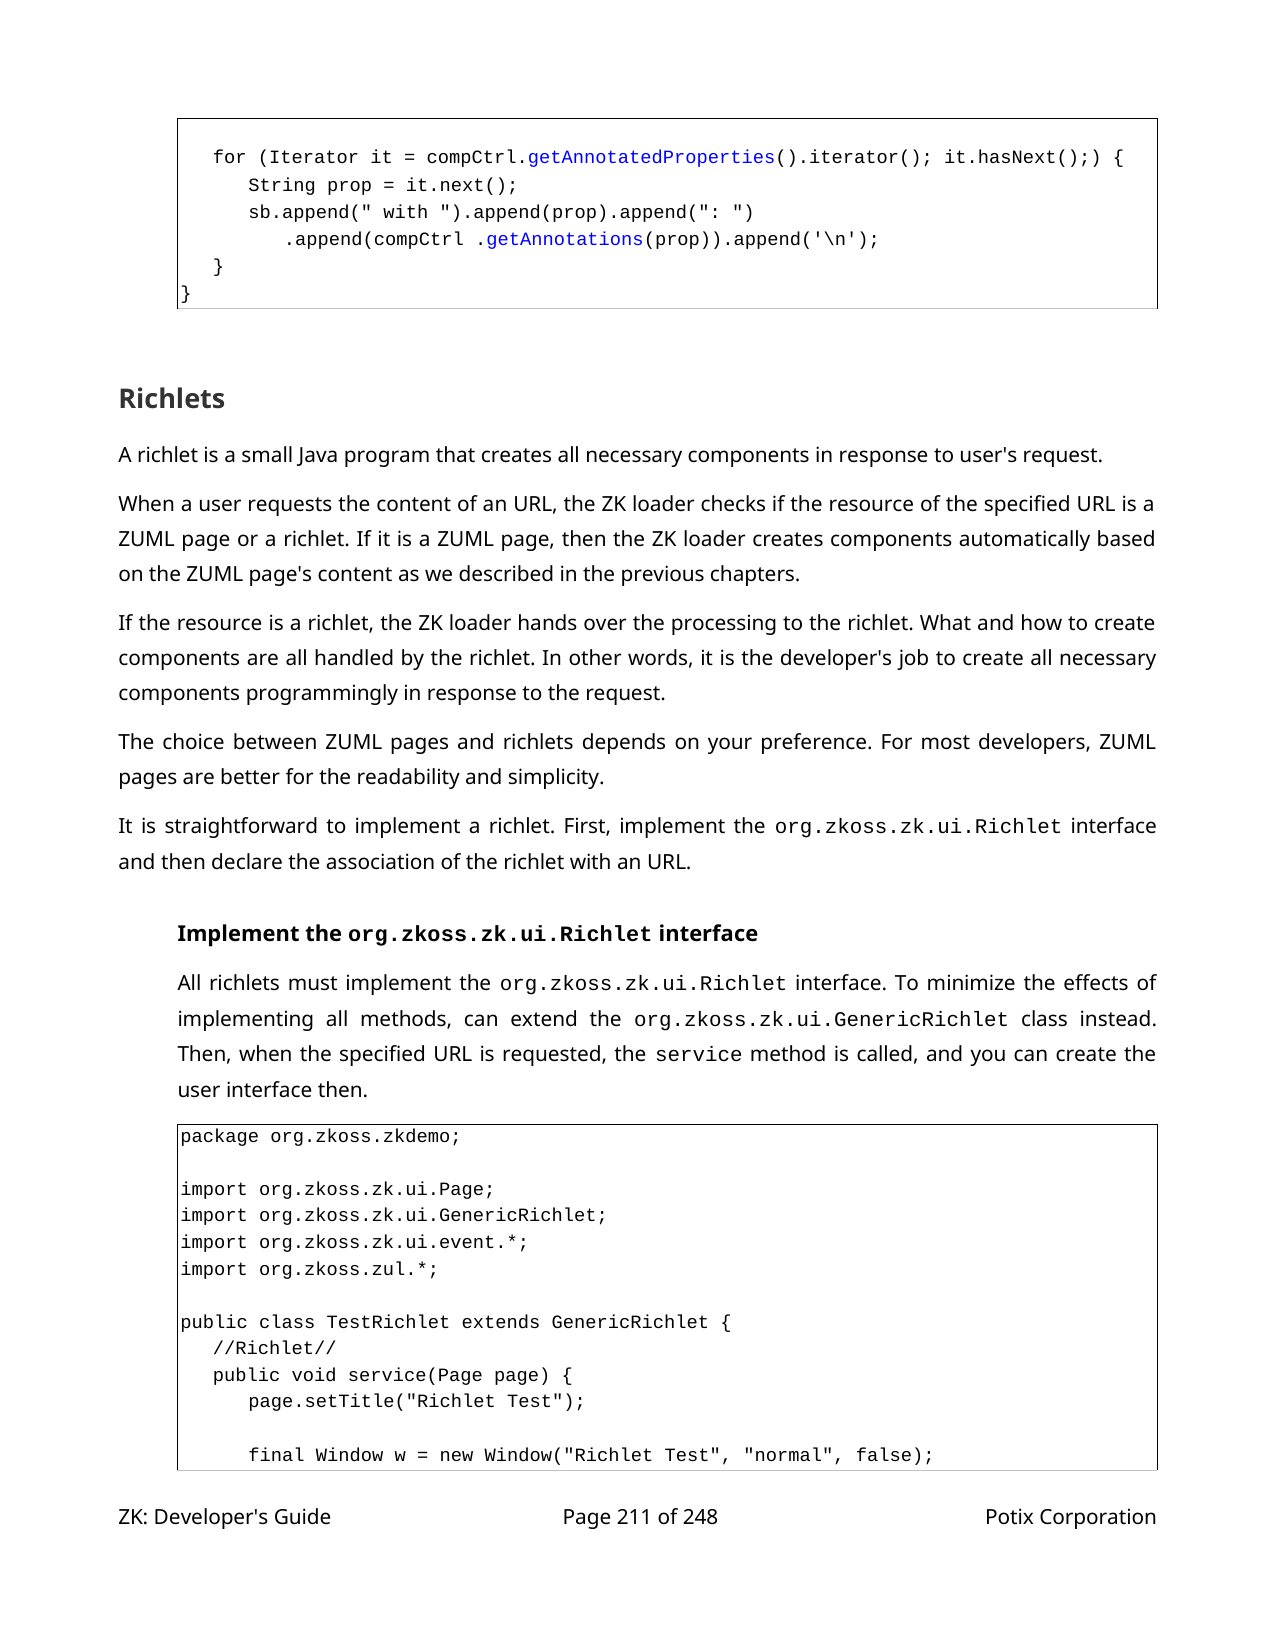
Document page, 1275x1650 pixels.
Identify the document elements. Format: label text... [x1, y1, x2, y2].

text } [178, 254, 1157, 278]
text A richlet is a small Java program that creates all necessary components in response to user's request. [118, 440, 1157, 468]
subtitle Richlets [118, 379, 1157, 416]
text All richlets must implement the org.zkoss.zk.ui.Richlet interface. To minimize the effects of implementing all methods, can extend the org.zkoss.zk.ui.GenericRichlet class instead. Then, when the specified URL is requested, the service method is called, and you can create the user interface then. [177, 968, 1157, 1103]
text If the resource is a richlet, the ZK loader hands over the processing to the richlet. What and how to create components are all handled by the richlet. In other words, it is the developer's job to create all necessary components programmingly in response to the request. [118, 608, 1157, 707]
text } [178, 281, 1157, 308]
text .append(compCtrl .getAnnotations(prop)).append('\n'); [178, 227, 1157, 251]
text package org.zkoss.zkdemo; import org.zkoss.zk.ui.Page; import org.zkoss.zk.ui.GenericRichlet; import org.zkoss.zk.ui.event.*; import org.zkoss.zul.*; public class TestRichlet extends GenericRichlet { //Richlet// public void service(Page page) { page.setTitle("Richlet Test"); final Window w = new Window("Richlet Test", "normal", false); [178, 1125, 1157, 1470]
subtitle Implement the org.zkoss.zk.ui.Richlet interface [177, 917, 1157, 948]
text sb.append(" with ").append(prop).append(": ") [178, 200, 1157, 224]
text String prop = it.next(); [178, 172, 1157, 197]
text The choice between ZUML pages and richlets depends on your preference. For most developers, ZUML pages are better for the readability and simplicity. [118, 727, 1157, 791]
text It is straightforward to implement a richlet. First, implement the org.zkoss.zk.ui.Richlet interface and then declare the association of the richlet with an URL. [118, 811, 1157, 875]
text When a user requests the content of an URL, the ZK loader checks if the resource of the specified URL is a ZUML page or a richlet. If it is a ZUML page, then the ZK loader creates components automatically based on the ZUML page's content as we described in the previous chapters. [118, 489, 1157, 587]
text for (Iterator it = compCtrl.getAnnotatedProperties().iterator(); it.hasNext();) { [178, 145, 1157, 169]
